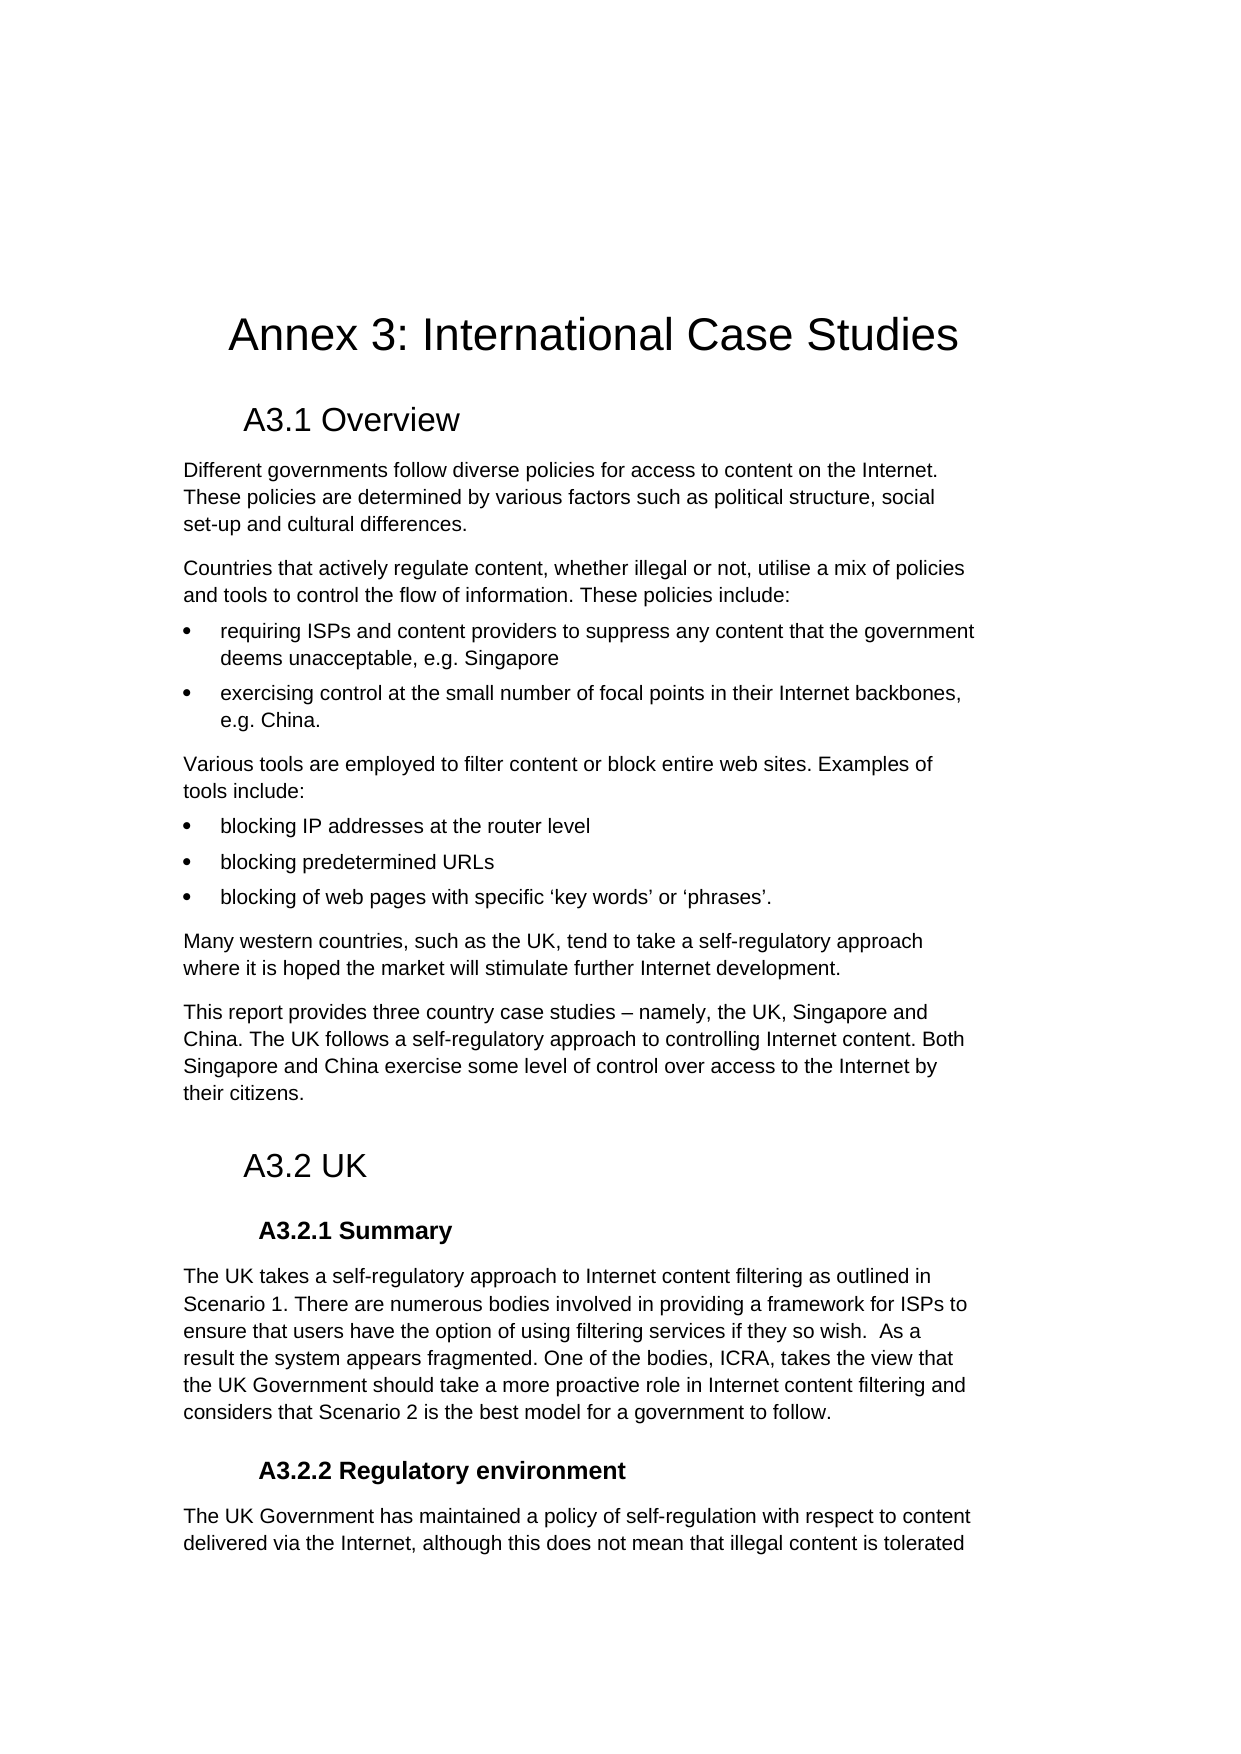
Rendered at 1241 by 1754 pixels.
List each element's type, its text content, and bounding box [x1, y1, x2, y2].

text Many western countries, such as the UK, tend to take a self-regulatory approach where it is hoped the market will stimulate further Internet development. [183, 927, 975, 981]
list blocking IP addresses at the router level [183, 812, 975, 839]
text Countries that actively regulate content, whether illegal or not, utilise a mix of policies and tools to control the flow of information. These policies include: [183, 554, 975, 608]
subtitle A3.2.2 Regulatory environment [183, 1456, 975, 1485]
text Different governments follow diverse policies for access to content on the Internet. These policies are determined by various factors such as political structure, social set-up and cultural differences. [183, 456, 975, 537]
text The UK Government has maintained a policy of self-regulation with respect to content delivered via the Internet, although this does not mean that illegal content is tolerated [183, 1502, 975, 1556]
subtitle A3.1 Overview [183, 402, 975, 439]
text This report provides three country case studies – namely, the UK, Singapore and China. The UK follows a self-regulatory approach to controlling Internet content. Both Singapore and China exercise some level of control over access to the Internet by their citizens. [183, 998, 975, 1106]
list requiring ISPs and content providers to suppress any content that the government deems unacceptable, e.g. Singapore [183, 616, 975, 671]
text Various tools are employed to filter content or block entire web sites. Examples of tools include: [183, 750, 975, 804]
subtitle A3.2 UK [183, 1148, 975, 1185]
text The UK takes a self-regulatory approach to Internet content filtering as outlined in Scenario 1. There are numerous bodies involved in providing a framework for ISPs to ensure that users have the option of using filtering services if they so wish. As a result the system appears fragmented. One of the bodies, ICRA, takes the view that the UK Government should take a more proactive role in Internet content filtering and considers that Scenario 2 is the best model for a government to follow. [183, 1262, 975, 1425]
list blocking predetermined URLs [183, 848, 975, 875]
list blocking of web pages with specific ‘key words’ or ‘phrases’. [183, 883, 975, 910]
subtitle A3.2.1 Summary [183, 1216, 975, 1246]
list exercising control at the small number of focal points in their Internet backbones, e.g. China. [183, 679, 975, 733]
subtitle Annex 3: International Case Studies [183, 310, 975, 360]
